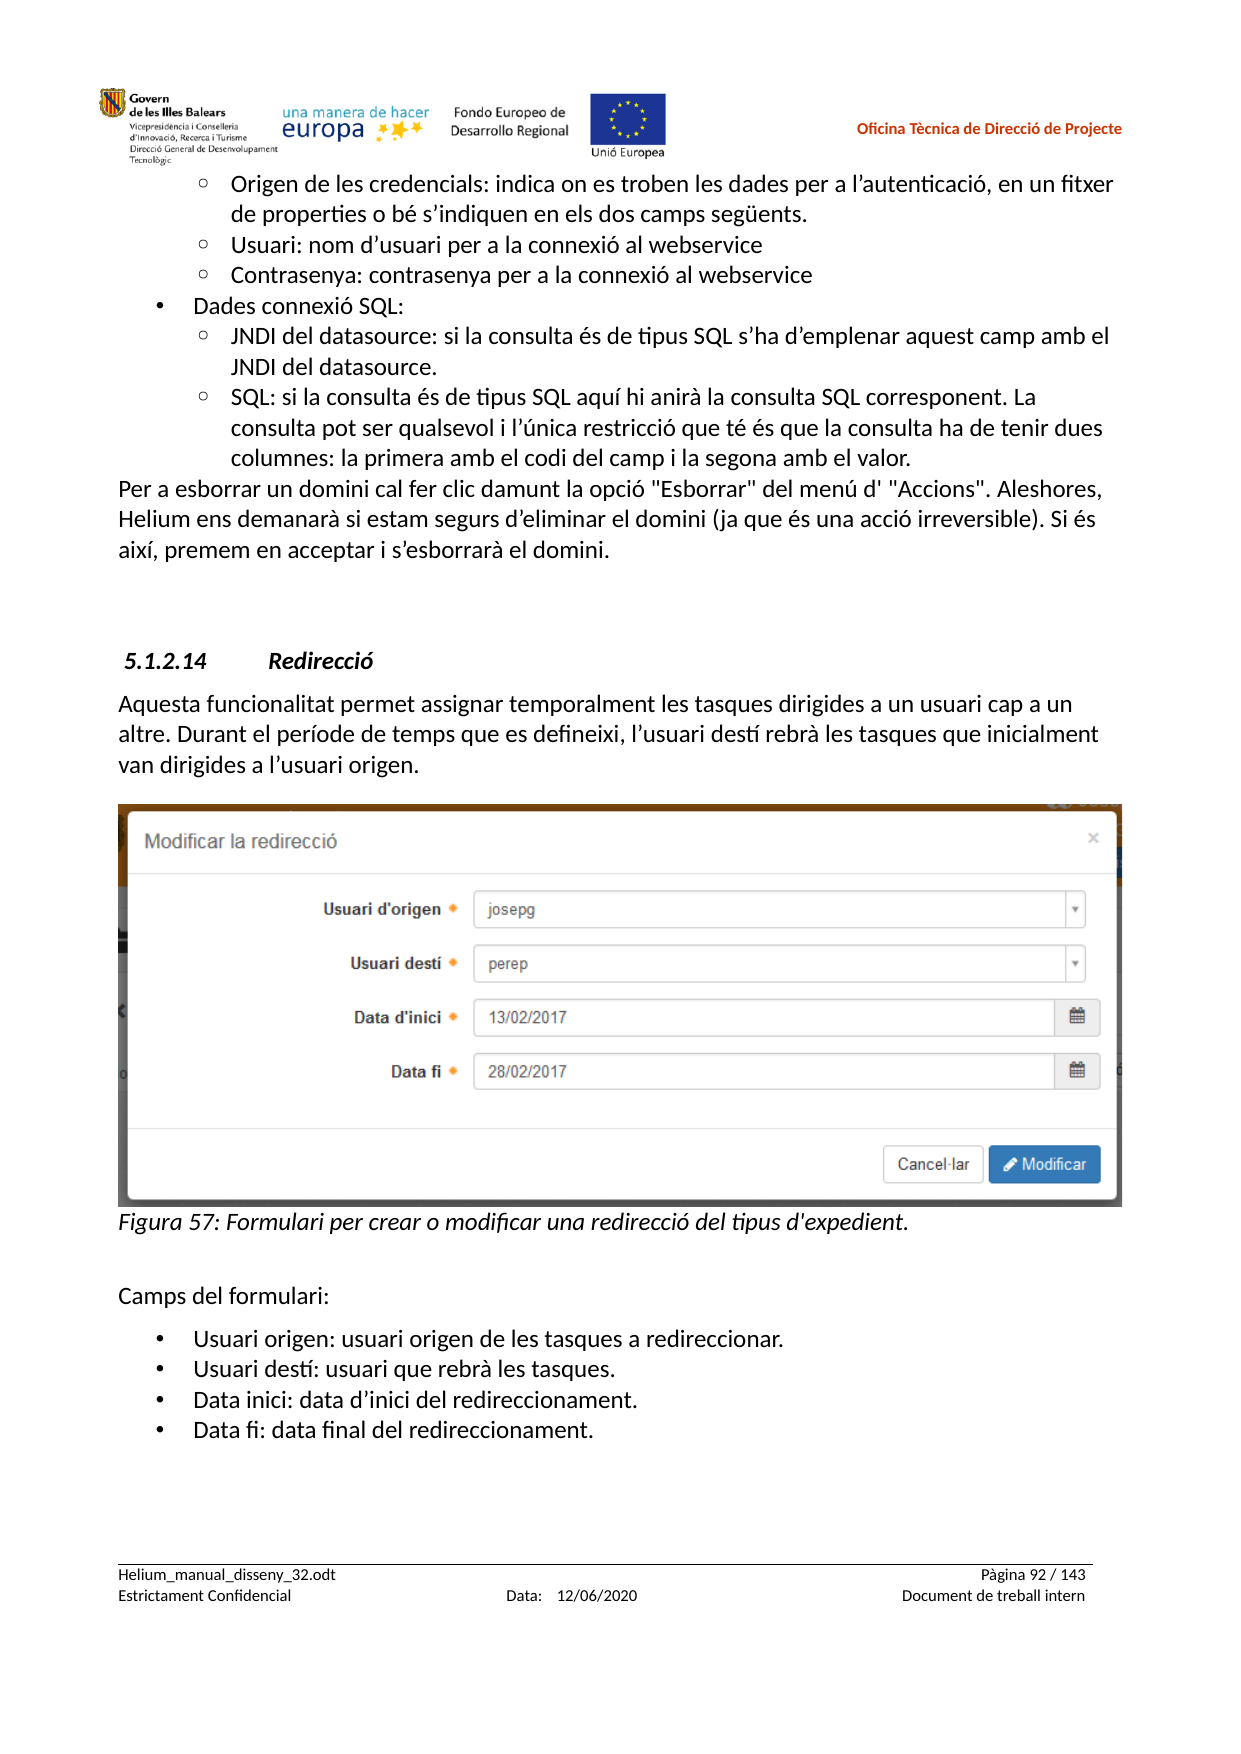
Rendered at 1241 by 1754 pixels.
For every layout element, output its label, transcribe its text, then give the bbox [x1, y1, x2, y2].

list Usuari destí: usuari que rebrà les tasques. [156, 1353, 1122, 1384]
text Aquesta funcionalitat permet assignar temporalment les tasques dirigides a un usuari cap a un altre. Durant el període de temps que es defineixi, l’usuari destí rebrà les tasques que inicialment van dirigides a l’usuari origen. [118, 688, 1122, 779]
subtitle Redirecció [118, 645, 1122, 676]
list Data inici: data d’inici del redireccionament. [156, 1384, 1122, 1414]
list Dades connexió SQL: [156, 290, 1122, 321]
list SQL: si la consulta és de tipus SQL aquí hi anirà la consulta SQL corresponent. La consulta pot ser qualsevol i l’única restricció que té és que la consulta ha de tenir dues columnes: la primera amb el codi del camp i la segona amb el valor. [193, 382, 1122, 473]
list Origen de les credencials: indica on es troben les dades per a l’autenticació, en un fitxer de properties o bé s’indiquen en els dos camps següents. [193, 168, 1122, 229]
text Per a esborrar un domini cal fer clic damunt la opció "Esborrar" del menú d' "Accions". Aleshores, Helium ens demanarà si estam segurs d’eliminar el domini (ja que és una acció irreversible). Si és així, premem en acceptar i s’esborrarà el domini. [118, 473, 1122, 565]
list Usuari: nom d’usuari per a la connexió al webservice [193, 229, 1122, 259]
list Data fi: data final del redireccionament. [156, 1414, 1122, 1445]
picture [99, 87, 668, 166]
picture [118, 804, 1123, 1207]
text Camps del formulari: [118, 1280, 1122, 1310]
list Contrasenya: contrasenya per a la connexió al webservice [193, 259, 1122, 290]
list JNDI del datasource: si la consulta és de tipus SQL s’ha d’emplenar aquest camp amb el JNDI del datasource. [193, 321, 1122, 382]
list Usuari origen: usuari origen de les tasques a redireccionar. [156, 1323, 1122, 1353]
text Figura 57: Formulari per crear o modificar una redirecció del tipus d'expedient. [118, 1207, 1122, 1237]
